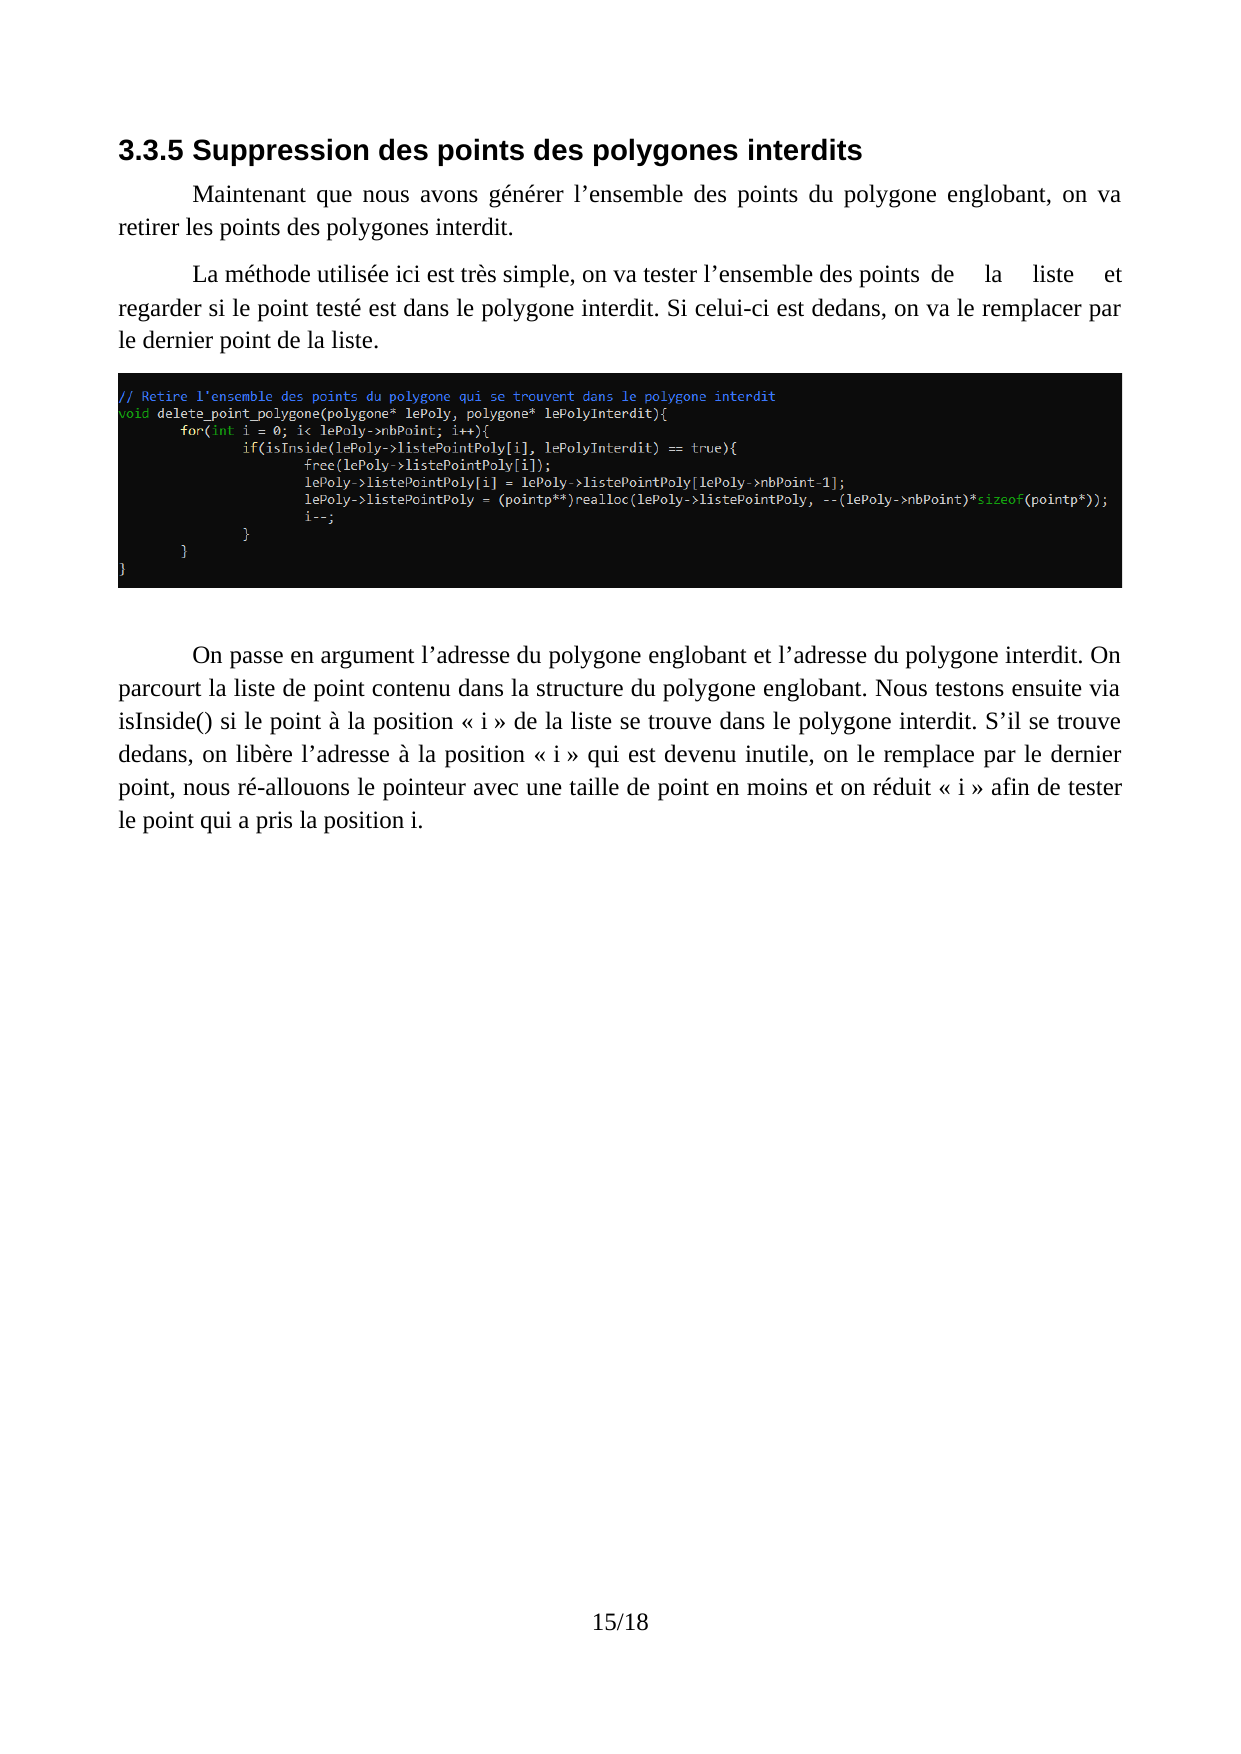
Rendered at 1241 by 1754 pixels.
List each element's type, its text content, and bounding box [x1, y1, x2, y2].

picture [118, 373, 1123, 588]
text La méthode utilisée ici est très simple, on va tester l’ensemble des points de la liste et regarder si le point testé est dans le polygone interdit. Si celui-ci est dedans, on va le remplacer par le dernier point de la liste. [118, 259, 1122, 354]
text Maintenant que nous avons générer l’ensemble des points du polygone englobant, on va retirer les points des polygones interdit. [118, 179, 1122, 241]
subtitle Suppression des points des polygones interdits [118, 133, 1122, 166]
text On passe en argument l’adresse du polygone englobant et l’adresse du polygone interdit. On parcourt la liste de point contenu dans la structure du polygone englobant. Nous testons ensuite via isInside() si le point à la position « i » de la liste se trouve dans le polygone interdit. S’il se trouve dedans, on libère l’adresse à la position « i » qui est devenu inutile, on le remplace par le dernier point, nous ré-allouons le pointeur avec une taille de point en moins et on réduit « i » afin de tester le point qui a pris la position i. [118, 640, 1122, 834]
